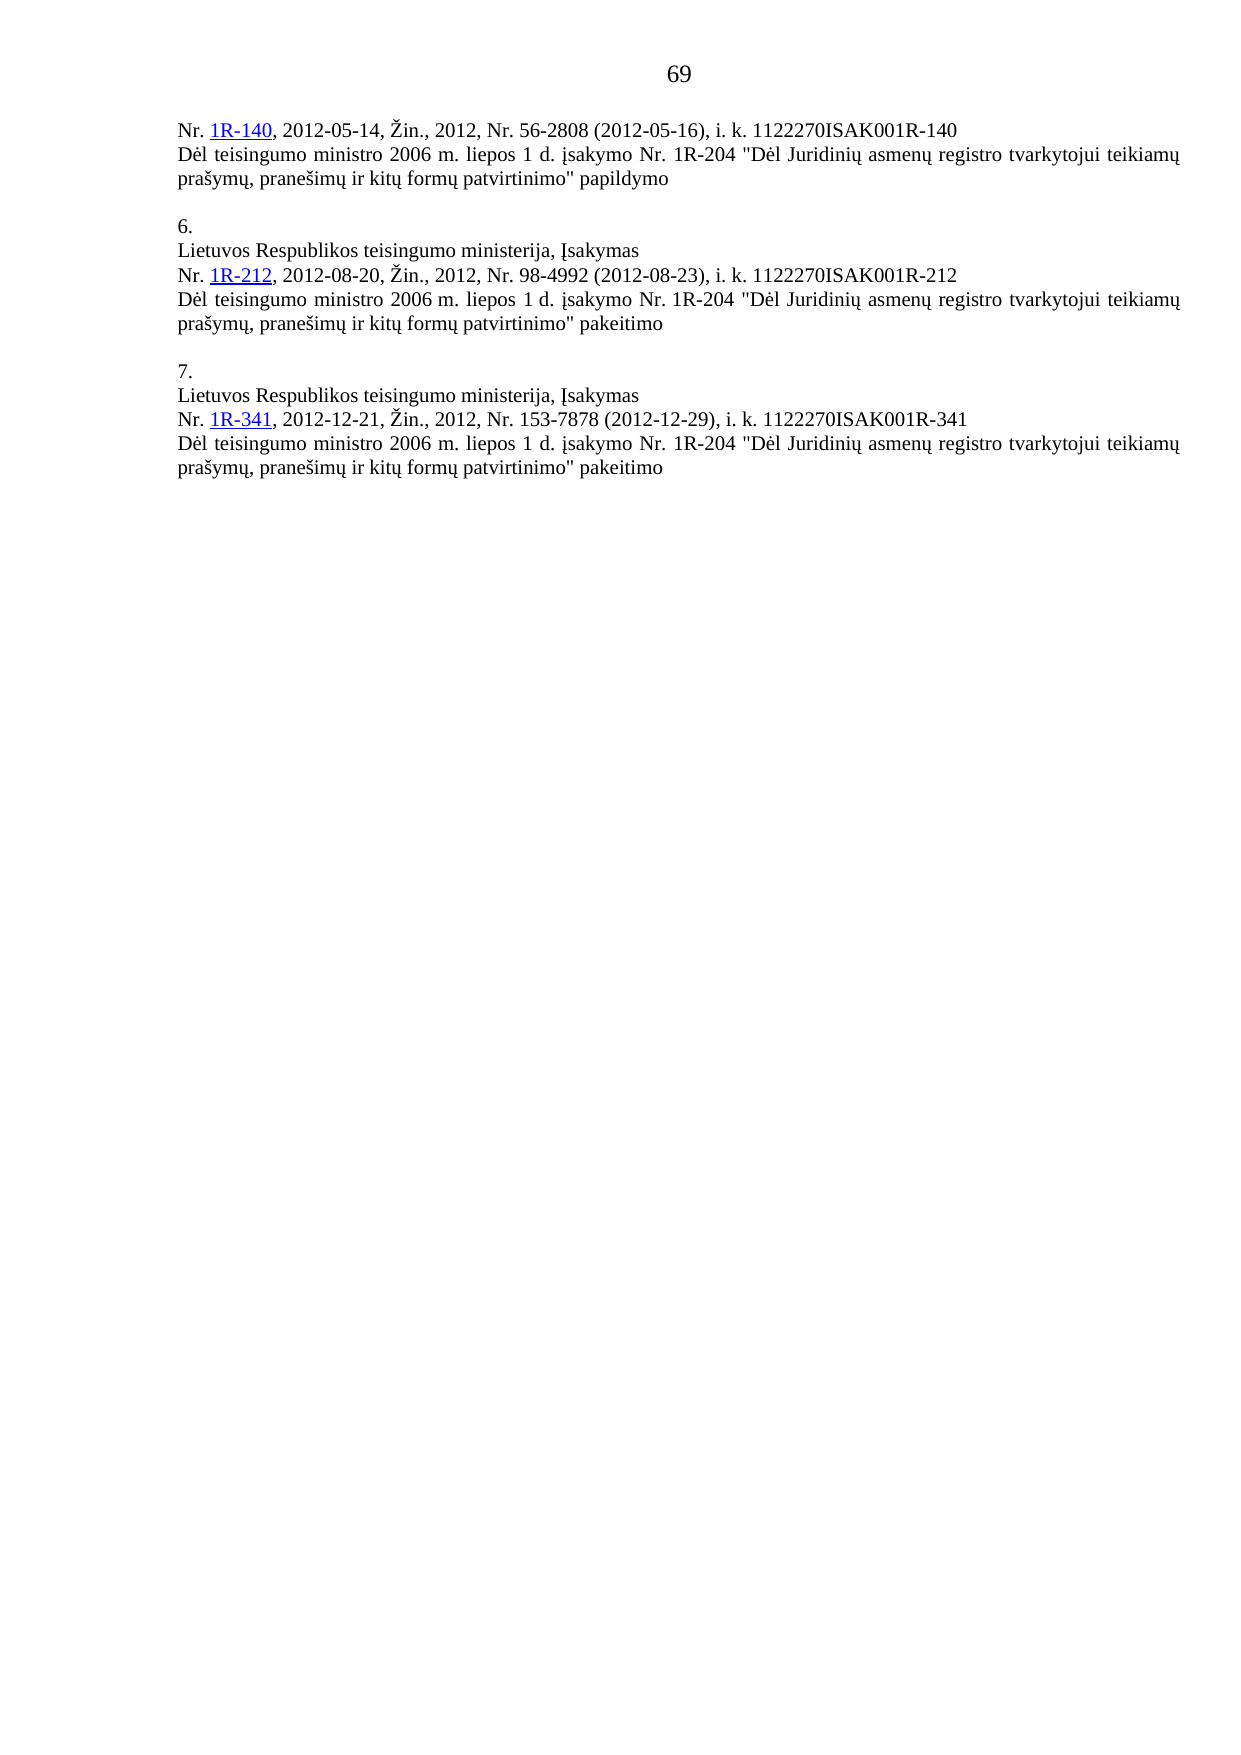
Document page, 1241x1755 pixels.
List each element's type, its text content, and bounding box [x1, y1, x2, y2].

text Dėl teisingumo ministro 2006 m. liepos 1 d. įsakymo Nr. 1R-204 "Dėl Juridinių asmenų registro tvarkytojui teikiamų prašymų, pranešimų ir kitų formų patvirtinimo" pakeitimo [177, 431, 1181, 479]
text Lietuvos Respublikos teisingumo ministerija, Įsakymas [177, 238, 1181, 262]
text 6. [177, 214, 1181, 238]
text Lietuvos Respublikos teisingumo ministerija, Įsakymas [177, 383, 1181, 407]
text 7. [177, 359, 1181, 383]
text Nr. 1R-341, 2012-12-21, Žin., 2012, Nr. 153-7878 (2012-12-29), i. k. 1122270ISAK001R-341 [177, 407, 1181, 431]
text Nr. 1R-140, 2012-05-14, Žin., 2012, Nr. 56-2808 (2012-05-16), i. k. 1122270ISAK001R-140 [177, 118, 1181, 142]
text Nr. 1R-212, 2012-08-20, Žin., 2012, Nr. 98-4992 (2012-08-23), i. k. 1122270ISAK001R-212 [177, 262, 1181, 287]
text Dėl teisingumo ministro 2006 m. liepos 1 d. įsakymo Nr. 1R-204 "Dėl Juridinių asmenų registro tvarkytojui teikiamų prašymų, pranešimų ir kitų formų patvirtinimo" pakeitimo [177, 287, 1181, 335]
text Dėl teisingumo ministro 2006 m. liepos 1 d. įsakymo Nr. 1R-204 "Dėl Juridinių asmenų registro tvarkytojui teikiamų prašymų, pranešimų ir kitų formų patvirtinimo" papildymo [177, 142, 1181, 190]
